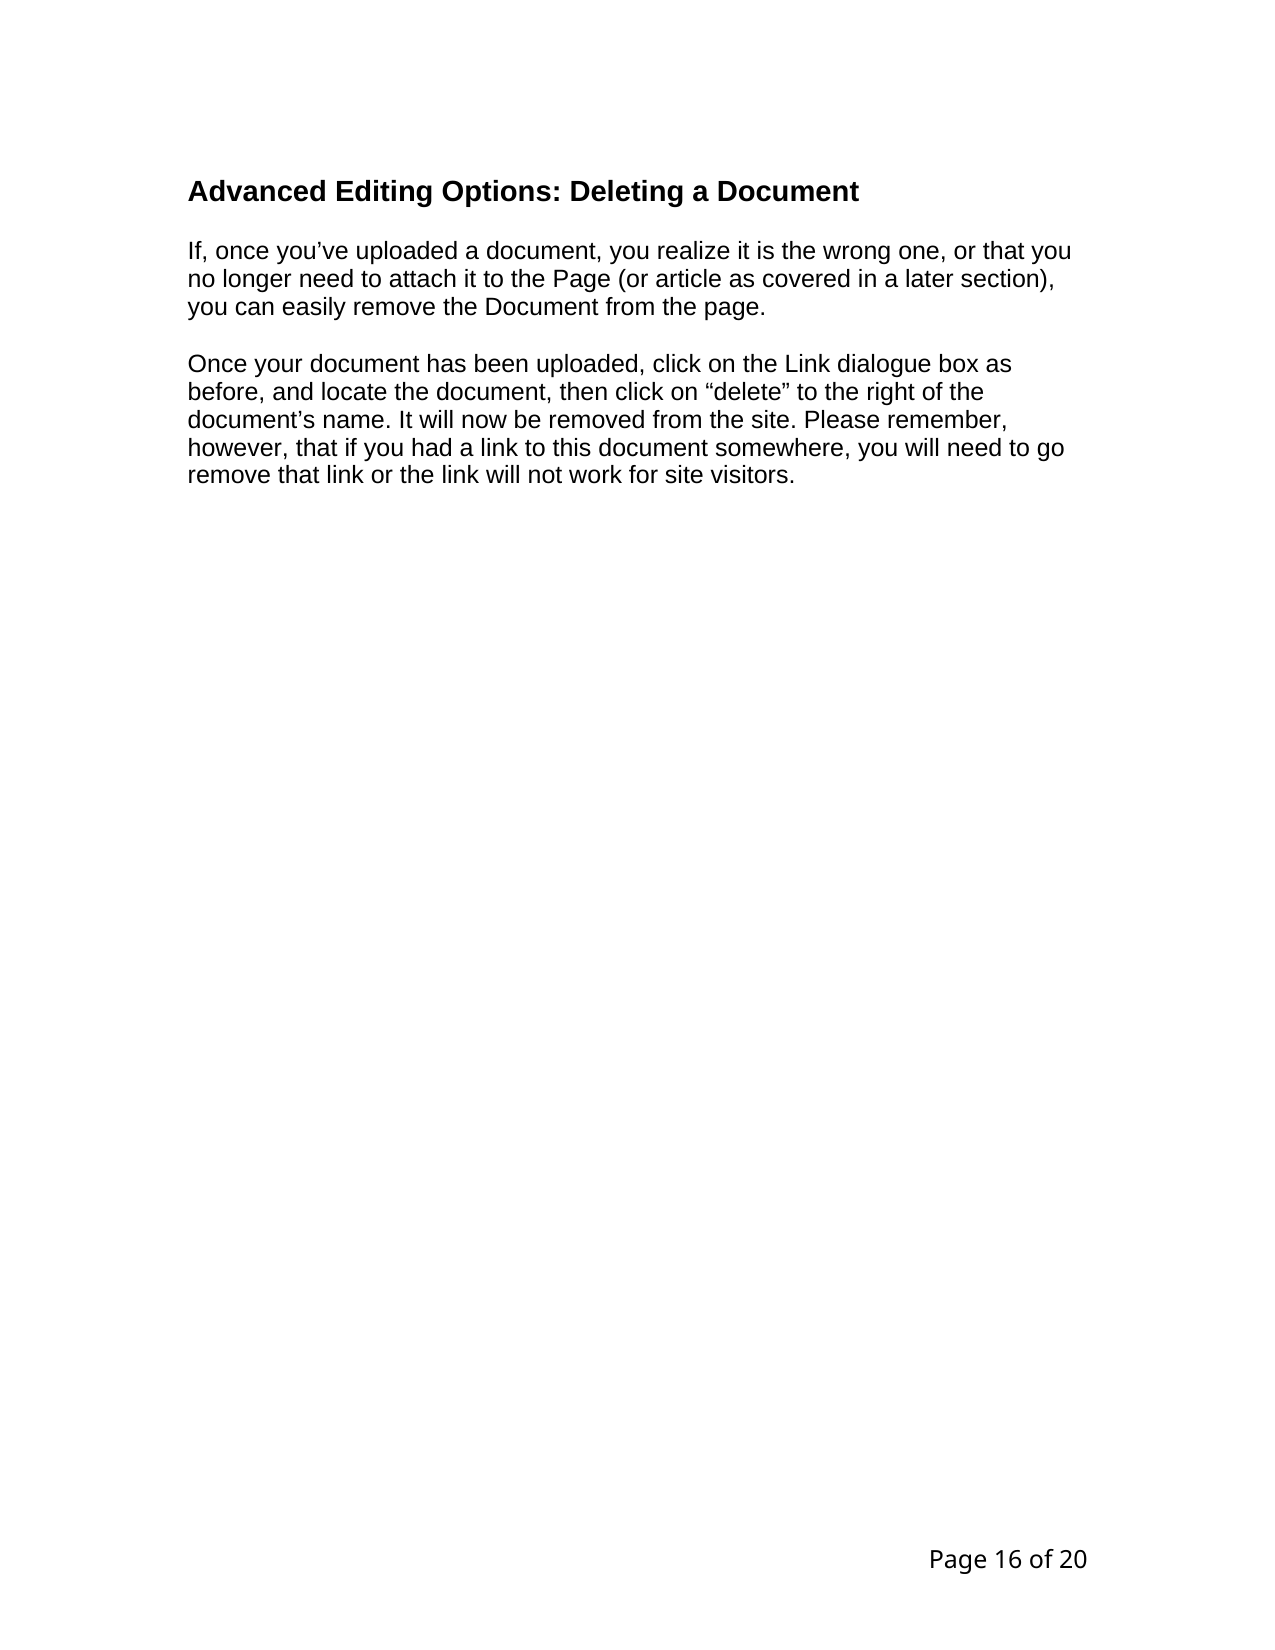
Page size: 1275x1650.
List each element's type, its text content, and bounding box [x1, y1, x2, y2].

text Once your document has been uploaded, click on the Link dialogue box as before, and locate the document, then click on “delete” to the right of the document’s name. It will now be removed from the site. Please remember, however, that if you had a link to this document somewhere, you will need to go remove that link or the link will not work for site visitors. [187, 350, 1087, 489]
text If, once you’ve uploaded a document, you realize it is the wrong one, or that you no longer need to attach it to the Page (or article as covered in a later section), you can easily remove the Document from the page. [187, 237, 1087, 321]
subtitle Advanced Editing Options: Deleting a Document [187, 175, 1087, 208]
